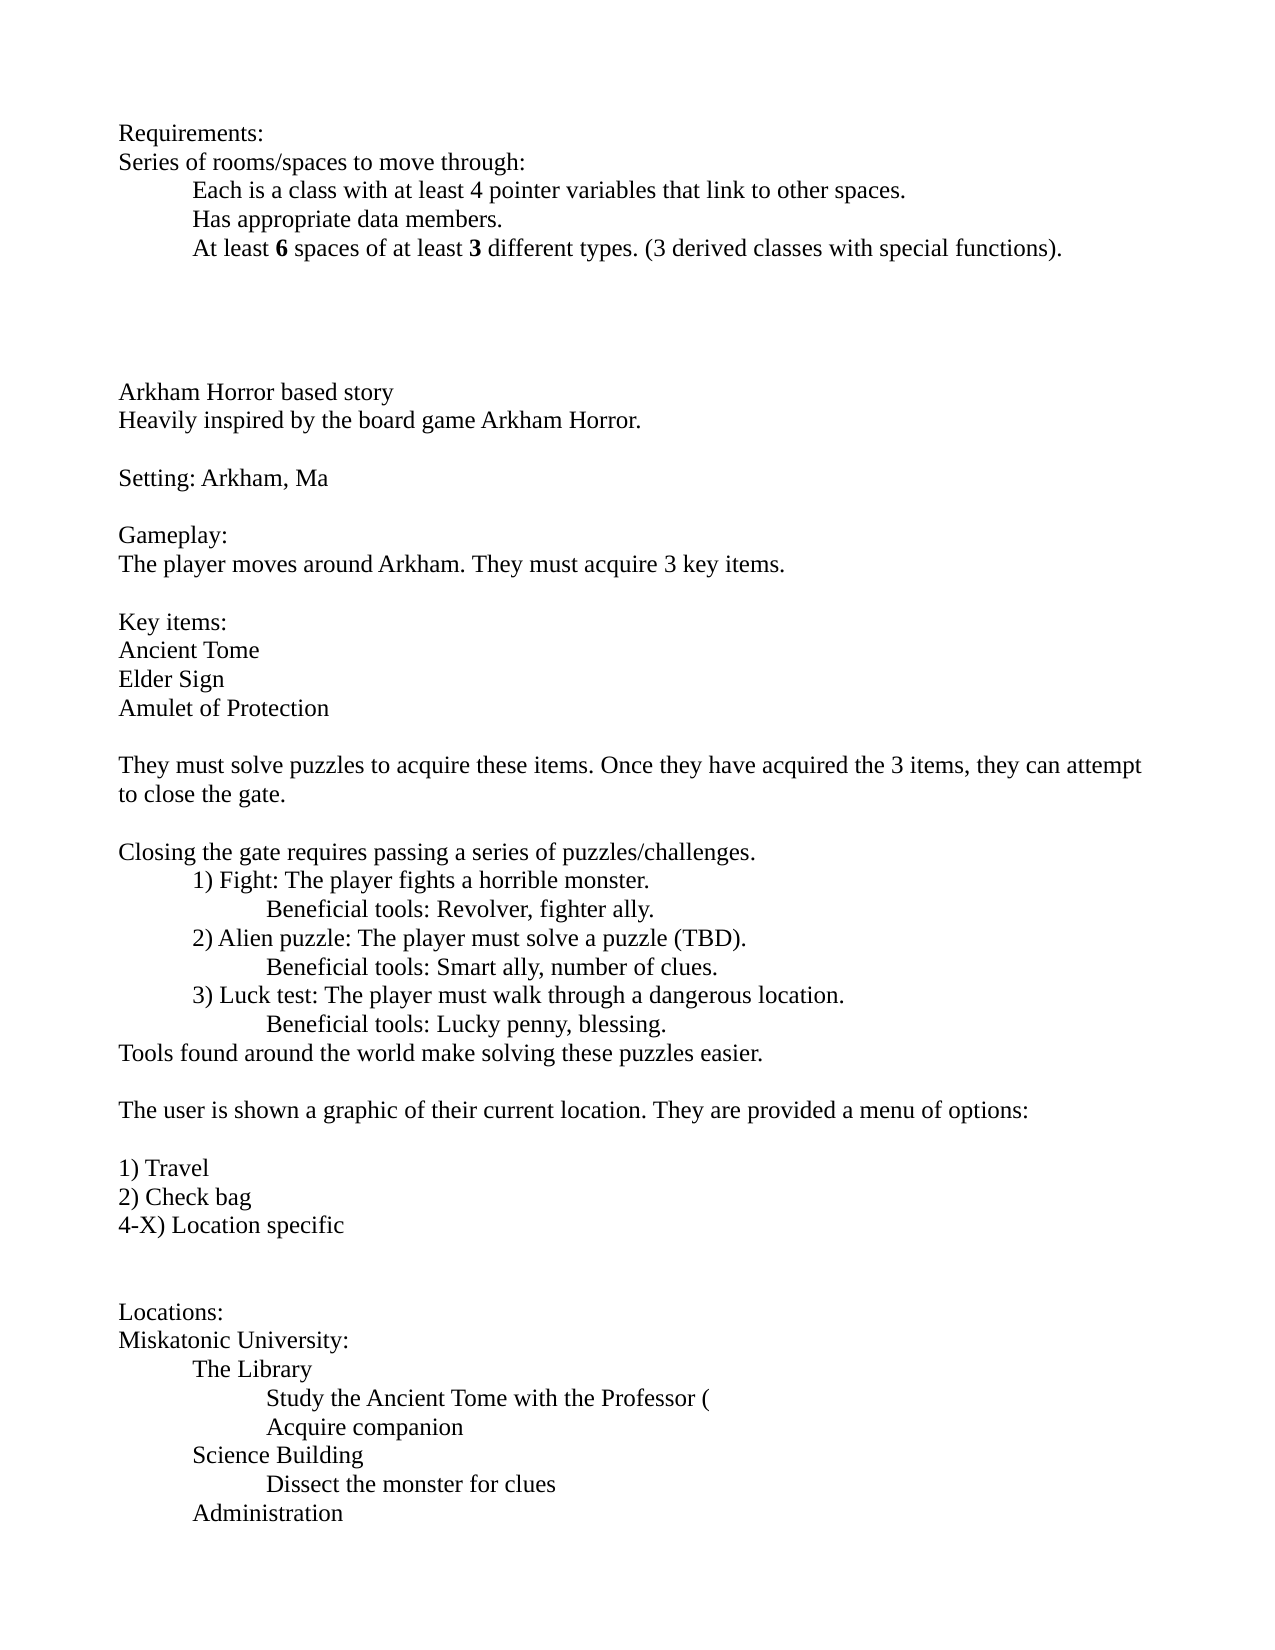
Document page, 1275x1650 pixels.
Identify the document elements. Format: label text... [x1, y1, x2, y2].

text Amulet of Protection [118, 693, 1157, 722]
text Beneficial tools: Revolver, fighter ally. [118, 894, 1157, 923]
text Dissect the monster for clues [118, 1469, 1157, 1498]
text Ancient Tome [118, 636, 1157, 664]
text Administration [118, 1498, 1157, 1527]
text Locations: [118, 1297, 1157, 1326]
text 2) Check bag [118, 1182, 1157, 1211]
text Gameplay: [118, 521, 1157, 549]
text Study the Ancient Tome with the Professor ( [118, 1383, 1157, 1412]
text The Library [118, 1354, 1157, 1383]
text They must solve puzzles to acquire these items. Once they have acquired the 3 items, they can attempt to close the gate. [118, 751, 1157, 808]
text 2) Alien puzzle: The player must solve a puzzle (TBD). [118, 923, 1157, 952]
text Beneficial tools: Lucky penny, blessing. [118, 1009, 1157, 1038]
text 1) Travel [118, 1153, 1157, 1182]
text Arkham Horror based story [118, 377, 1157, 406]
text 4-X) Location specific [118, 1211, 1157, 1239]
text Tools found around the world make solving these puzzles easier. [118, 1038, 1157, 1067]
text The player moves around Arkham. They must acquire 3 key items. [118, 549, 1157, 578]
text Acquire companion [118, 1412, 1157, 1441]
text Has appropriate data members. [118, 204, 1157, 233]
text 3) Luck test: The player must walk through a dangerous location. [118, 981, 1157, 1009]
text Elder Sign [118, 664, 1157, 693]
text Heavily inspired by the board game Arkham Horror. [118, 406, 1157, 434]
text Each is a class with at least 4 pointer variables that link to other spaces. [118, 176, 1157, 204]
text At least 6 spaces of at least 3 different types. (3 derived classes with special functions). [118, 233, 1157, 262]
text Series of rooms/spaces to move through: [118, 147, 1157, 176]
text Miskatonic University: [118, 1326, 1157, 1354]
text The user is shown a graphic of their current location. They are provided a menu of options: [118, 1096, 1157, 1124]
text Beneficial tools: Smart ally, number of clues. [118, 952, 1157, 981]
text Setting: Arkham, Ma [118, 463, 1157, 492]
text Key items: [118, 607, 1157, 636]
text Closing the gate requires passing a series of puzzles/challenges. [118, 837, 1157, 866]
text Requirements: [118, 118, 1157, 147]
text 1) Fight: The player fights a horrible monster. [118, 866, 1157, 894]
text Science Building [118, 1441, 1157, 1469]
